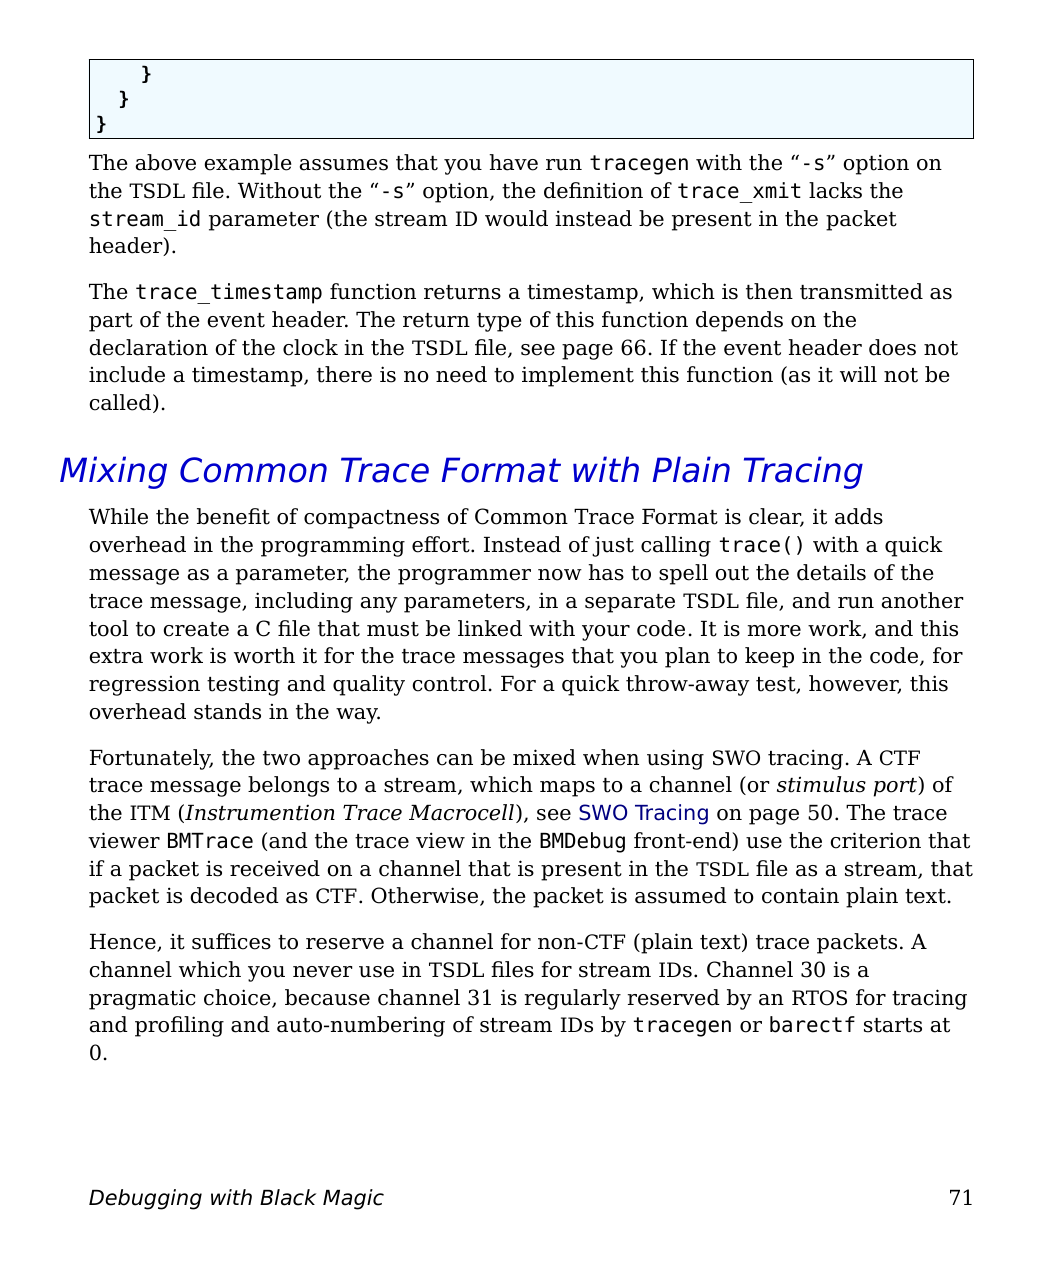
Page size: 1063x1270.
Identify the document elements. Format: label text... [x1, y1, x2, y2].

text The above example assumes that you have run tracegen with the “-s” option on the TSDL file. Without the “-s” option, the definition of trace_xmit lacks the stream_id parameter (the stream ID would instead be present in the packet header). [88, 151, 974, 259]
text The trace_timestamp function returns a timestamp, which is then transmitted as part of the event header. The return type of this function depends on the declaration of the clock in the TSDL file, see page 65. If the event header does not include a timestamp, there is no need to implement this function (as it will not be called). [88, 280, 974, 416]
text } [90, 84, 973, 109]
text } [90, 109, 973, 138]
text While the benefit of compactness of Common Trace Format is clear, it adds overhead in the programming effort. Instead of just calling trace() with a quick message as a parameter, the programmer now has to spell out the details of the trace message, including any parameters, in a separate TSDL file, and run another tool to create a C file that must be linked with your code. It is more work, and this extra work is worth it for the trace messages that you plan to keep in the code, for regression testing and quality control. For a quick throw-away test, however, this overhead stands in the way. [88, 505, 974, 724]
subtitle Mixing Common Trace Format with Plain Tracing [59, 452, 974, 491]
text Hence, it suffices to reserve a channel for non-CTF (plain text) trace packets. A channel which you never use in TSDL files for stream IDs. Channel 30 is a pragmatic choice, because channel 31 is regularly reserved by an RTOS for tracing and profiling and auto-numbering of stream IDs by tracegen or barectf starts at 0. [88, 930, 974, 1066]
text Fortunately, the two approaches can be mixed when using SWO tracing. A CTF trace message belongs to a stream, which maps to a channel (or stimulus port) of the ITM (Instrumention Trace Macrocell), see SWO Tracing on page 50. The trace viewer BMTrace (and the trace view in the BMDebug front-end) use the criterion that if a packet is received on a channel that is present in the TSDL file as a stream, that packet is decoded as CTF. Otherwise, the packet is assumed to contain plain text. [88, 746, 974, 909]
text } [90, 60, 973, 84]
